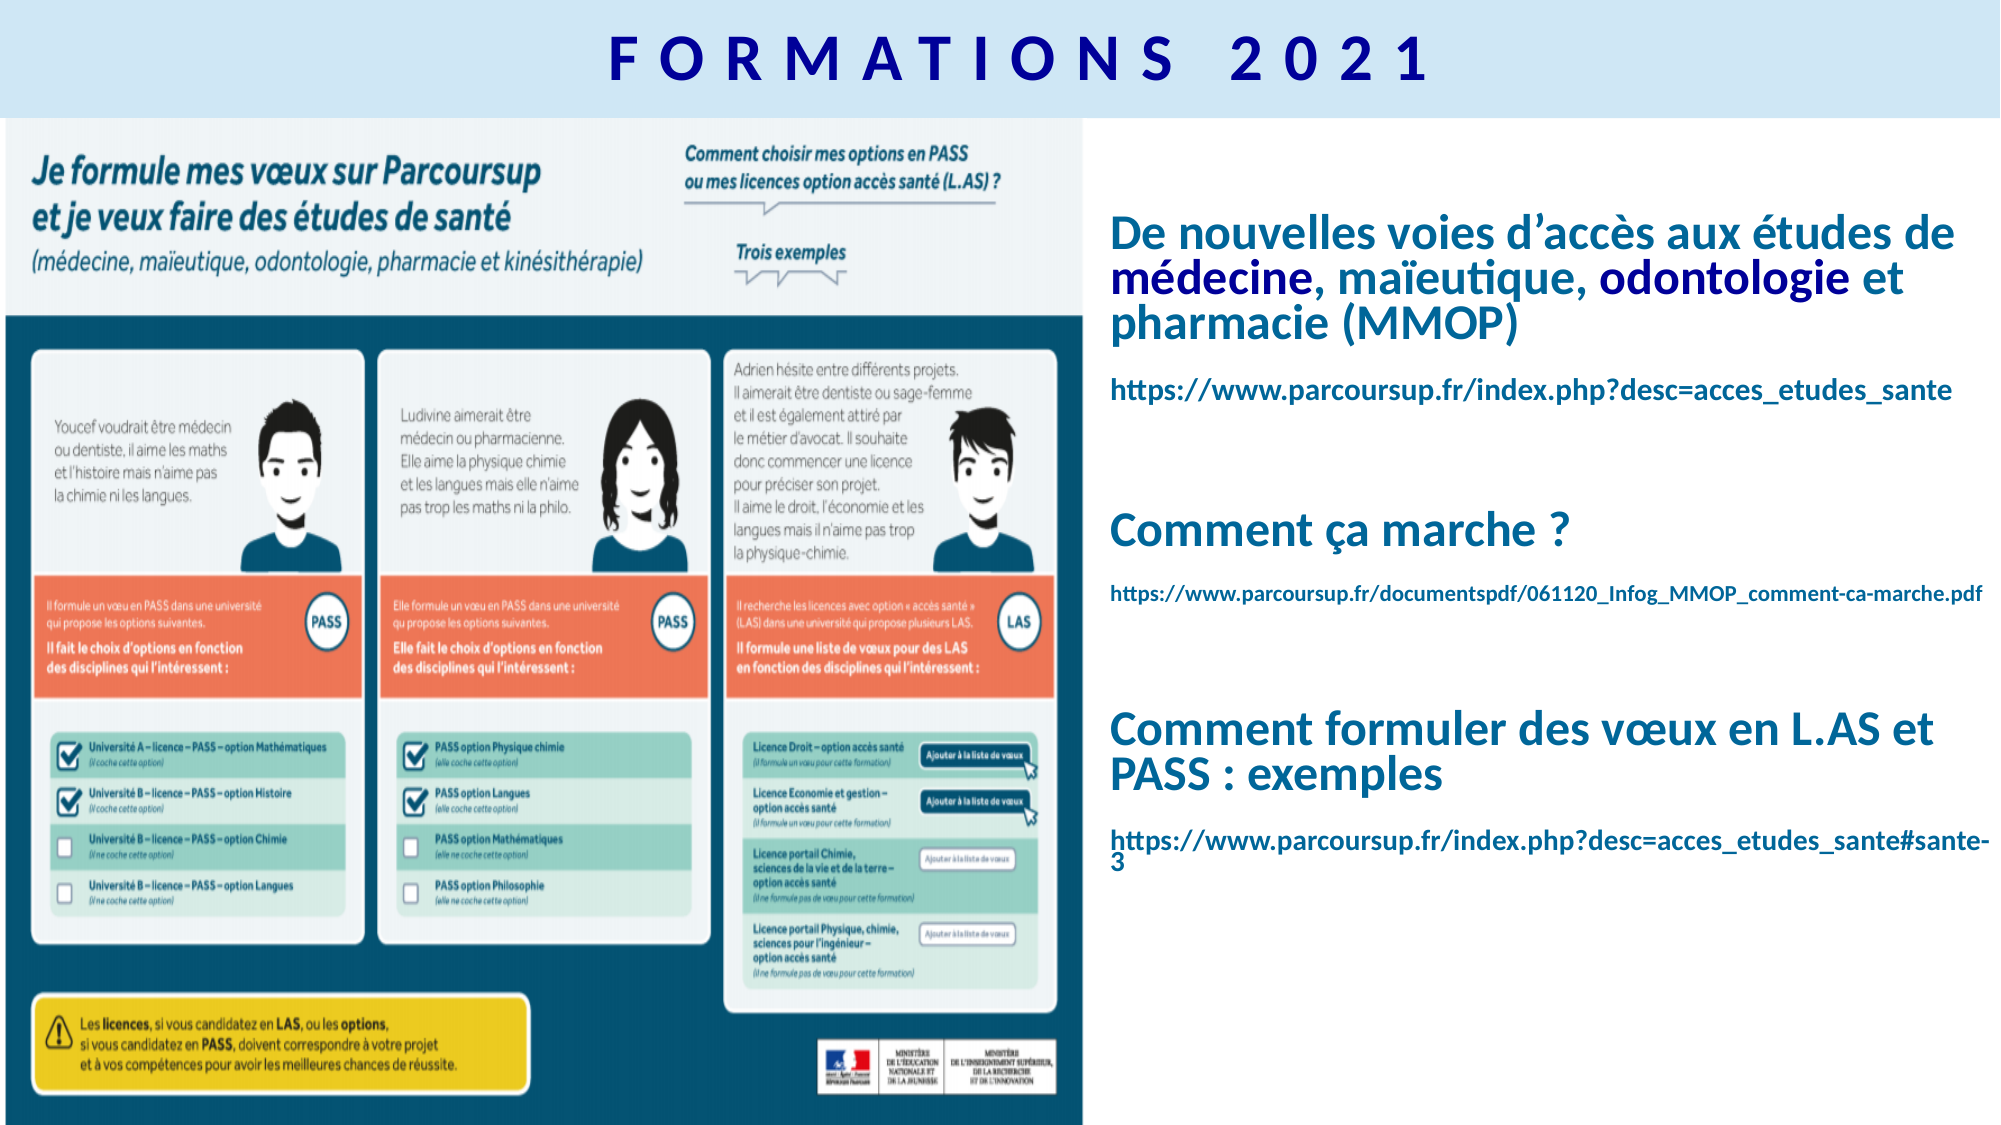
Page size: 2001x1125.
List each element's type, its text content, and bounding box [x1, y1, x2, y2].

picture [31, 349, 365, 946]
picture [0, 118, 1087, 1125]
title FORMATIONS 2021 [0, 0, 2000, 119]
picture [31, 992, 531, 1096]
picture [817, 1038, 1057, 1096]
list De nouvelles voies d’accès aux études de médecine, maïeutique, odontologie et pharmacie (MMOP) https://www.parcoursup.fr/index.php?desc=acces_etudes_sante Comment ça marche ? https://www.parcoursup.fr/documentspdf/061120_Infog_MMOP_comment-ca-marche.pdf Comment formuler des vœux en L.AS et PASS : exemples https://www.parcoursup.fr/index.php?desc=acces_etudes_sante#sante-3 [1110, 129, 2000, 1125]
picture [724, 349, 1058, 1014]
picture [378, 349, 711, 946]
